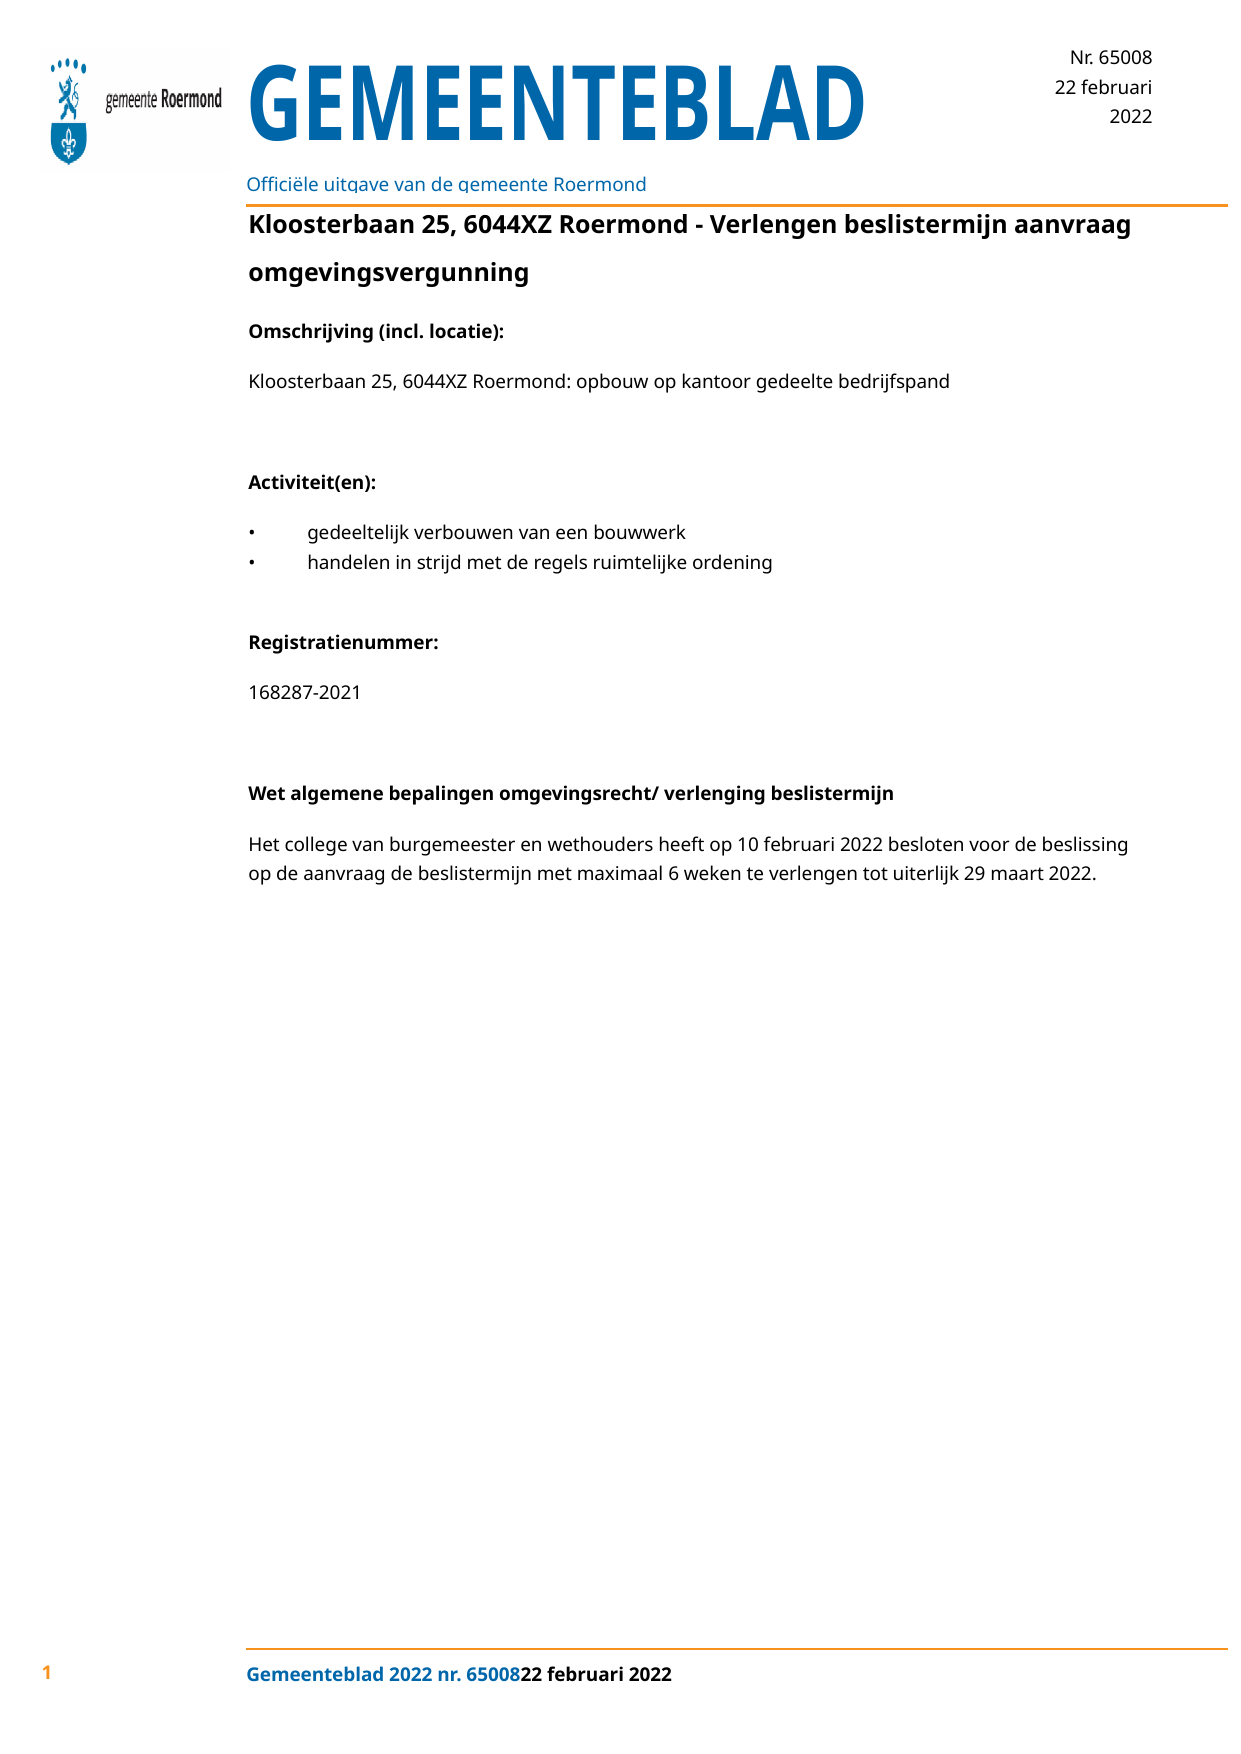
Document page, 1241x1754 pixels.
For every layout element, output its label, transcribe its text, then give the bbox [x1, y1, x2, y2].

text Omschrijving (incl. locatie): [248, 318, 1152, 344]
list handelen in strijd met de regels ruimtelijke ordening [248, 549, 1152, 575]
text Kloosterbaan 25, 6044XZ Roermond: opbouw op kantoor gedeelte bedrijfspand [248, 368, 1152, 394]
list gedeeltelijk verbouwen van een bouwwerk [248, 519, 1152, 545]
text Activiteit(en): [248, 469, 1152, 495]
text Het college van burgemeester en wethouders heeft op 10 februari 2022 besloten voor de beslissing op de aanvraag de beslistermijn met maximaal 6 weken te verlengen tot uiterlijk 29 maart 2022. [248, 831, 1152, 886]
text Kloosterbaan 25, 6044XZ Roermond - Verlengen beslistermijn aanvraag omgevingsvergunning [248, 207, 1152, 288]
text 168287-2021 [248, 679, 1152, 705]
text Registratienummer: [248, 629, 1152, 655]
text Wet algemene bepalingen omgevingsrecht/ verlenging beslistermijn [248, 780, 1152, 806]
picture [41, 47, 231, 172]
